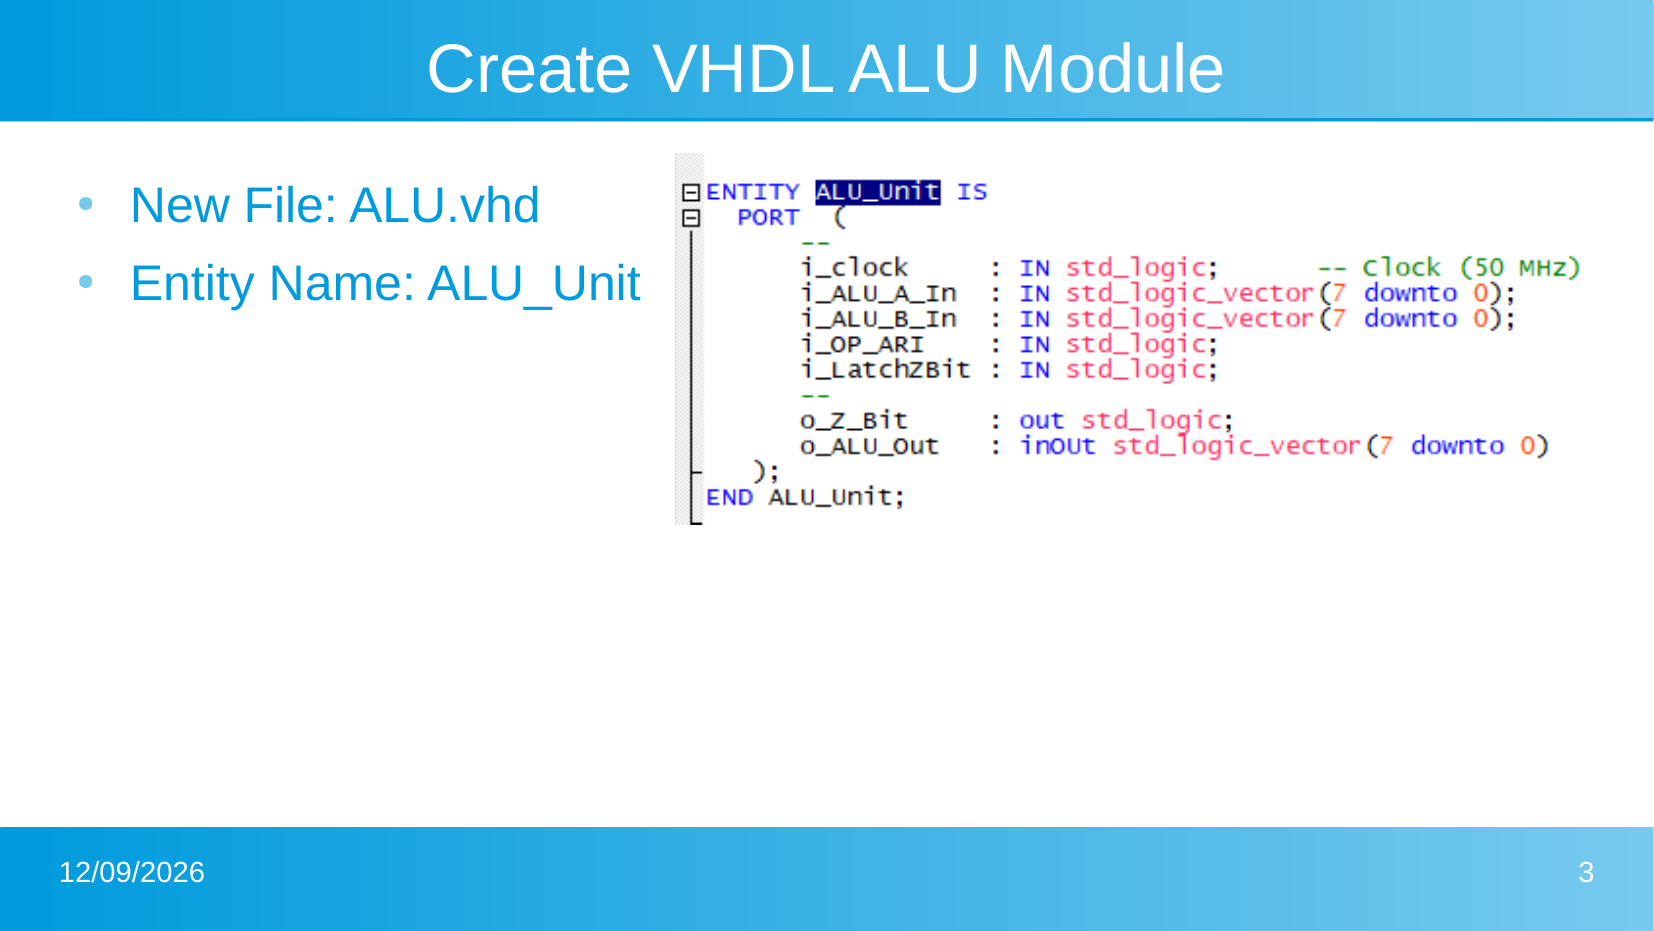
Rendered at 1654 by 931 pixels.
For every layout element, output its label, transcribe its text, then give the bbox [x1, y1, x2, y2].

title Create VHDL ALU Module [59, 29, 1595, 108]
picture [675, 153, 1601, 526]
list New File: ALU.vhd Entity Name: ALU_Unit [59, 177, 1595, 768]
